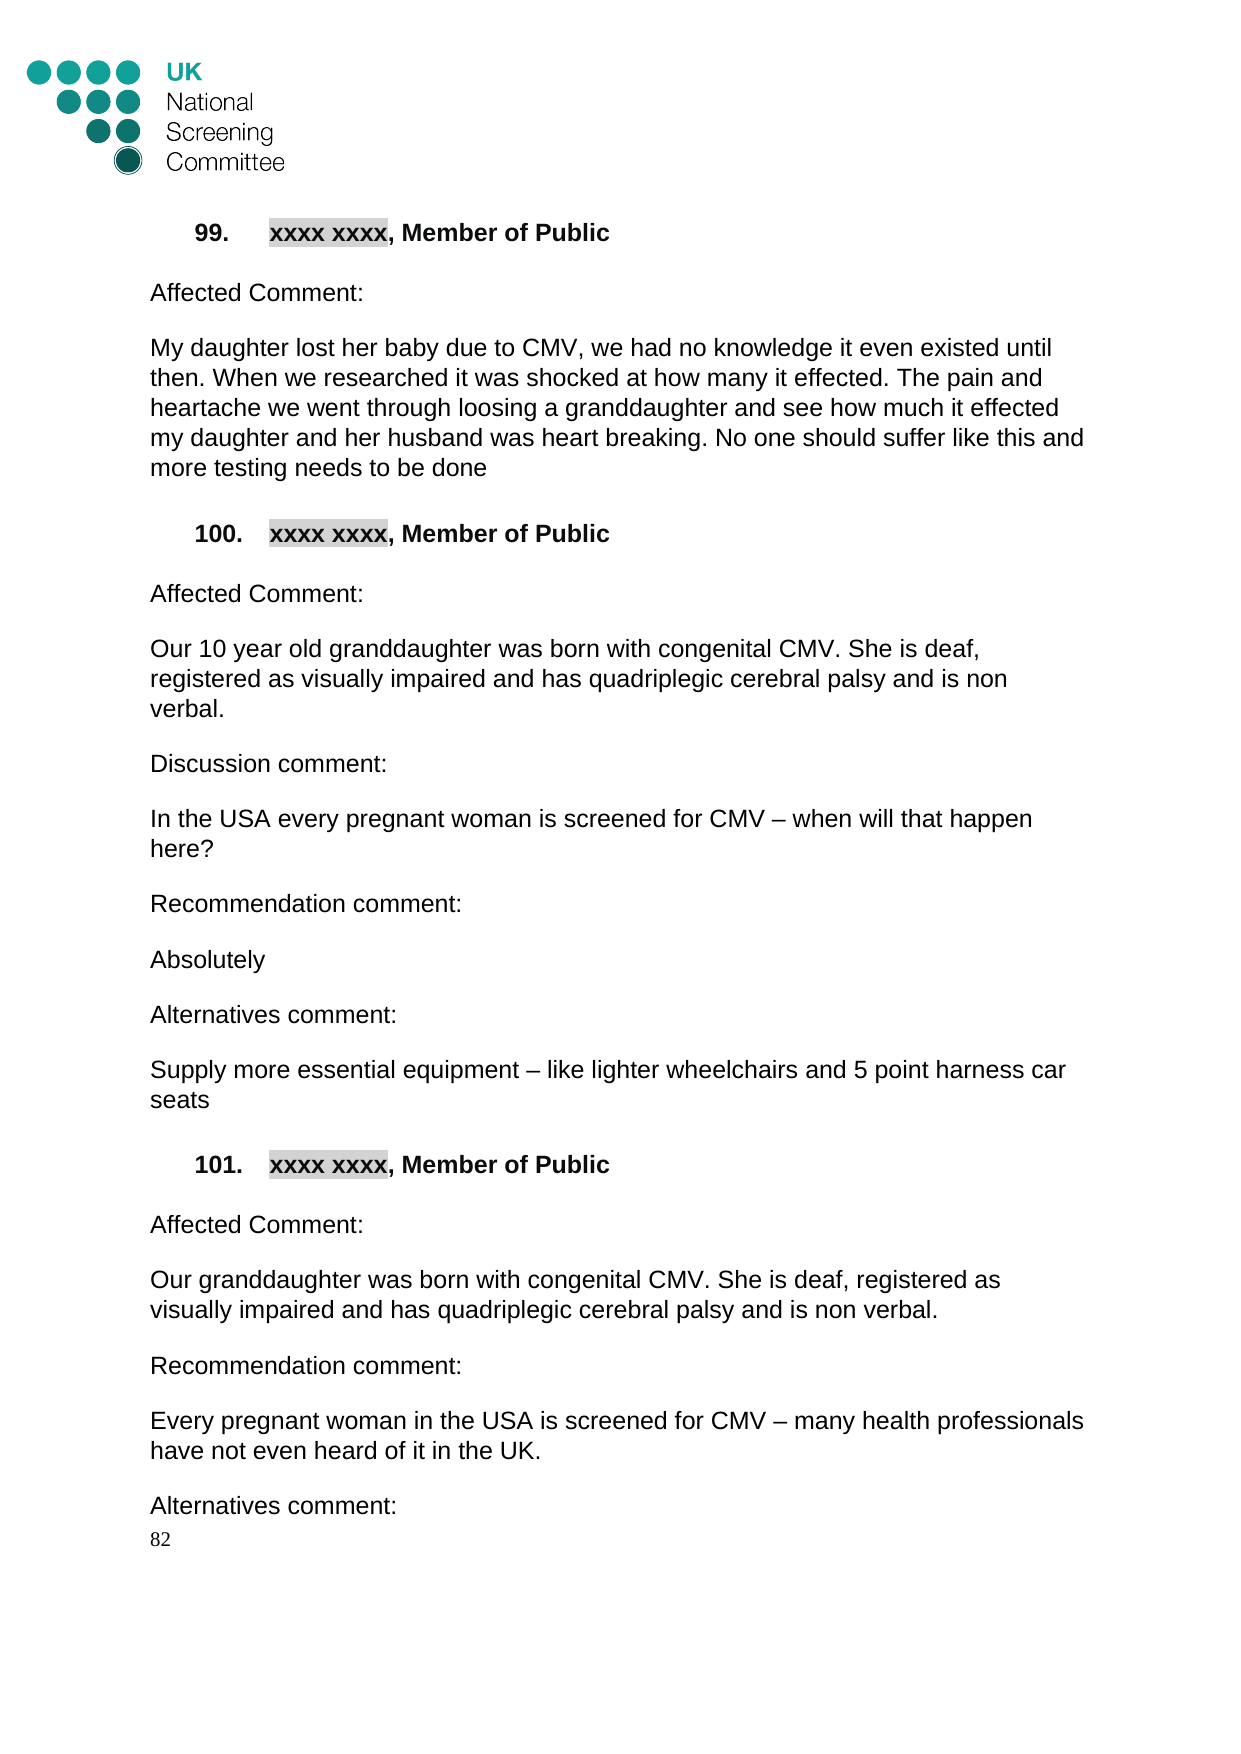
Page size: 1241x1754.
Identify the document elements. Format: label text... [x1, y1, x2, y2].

text Alternatives comment: [150, 1000, 1090, 1028]
text Alternatives comment: [150, 1491, 1090, 1520]
list xxxx xxxx, Member of Public [194, 508, 1090, 547]
text Our 10 year old granddaughter was born with congenital CMV. She is deaf, registered as visually impaired and has quadriplegic cerebral palsy and is non verbal. [150, 634, 1090, 723]
text Discussion comment: [150, 749, 1090, 778]
text Recommendation comment: [150, 1351, 1090, 1379]
list xxxx xxxx, Member of Public [194, 207, 1090, 247]
text Supply more essential equipment – like lighter wheelchairs and 5 point harness car seats [150, 1055, 1090, 1114]
text Our granddaughter was born with congenital CMV. She is deaf, registered as visually impaired and has quadriplegic cerebral palsy and is non verbal. [150, 1265, 1090, 1324]
text Recommendation comment: [150, 889, 1090, 918]
text Affected Comment: [150, 1210, 1090, 1239]
text Every pregnant woman in the USA is screened for CMV – many health professionals have not even heard of it in the UK. [150, 1406, 1090, 1464]
text Affected Comment: [150, 278, 1090, 307]
text Absolutely [150, 944, 1090, 973]
text My daughter lost her baby due to CMV, we had no knowledge it even existed until then. When we researched it was shocked at how many it effected. The pain and heartache we went through loosing a granddaughter and see how much it effected my daughter and her husband was heart breaking. No one should suffer like this and more testing needs to be done [150, 333, 1090, 482]
list xxxx xxxx, Member of Public [194, 1140, 1090, 1179]
text In the USA every pregnant woman is screened for CMV – when will that happen here? [150, 804, 1090, 863]
text Affected Comment: [150, 579, 1090, 607]
